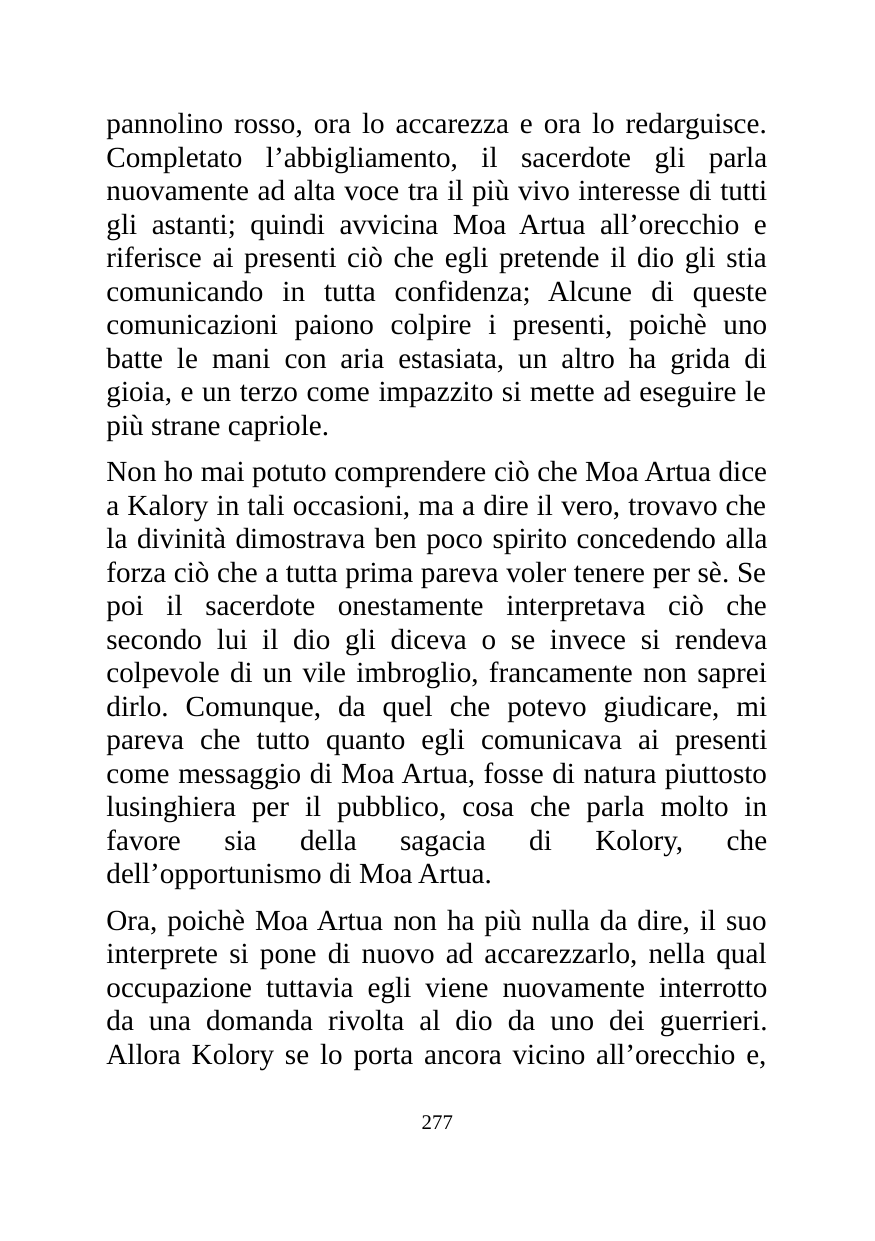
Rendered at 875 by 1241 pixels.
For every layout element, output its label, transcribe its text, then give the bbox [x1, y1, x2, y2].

text Ora, poichè Moa Artua non ha più nulla da dire, il suo interprete si pone di nuovo ad accarezzarlo, nella qual occupazione tuttavia egli viene nuovamente interrotto da una domanda rivolta al dio da uno dei guerrieri. Allora Kolory se lo porta ancora vicino all’orecchio e, [106, 903, 768, 1070]
text Non ho mai potuto comprendere ciò che Moa Artua dice a Kalory in tali occasioni, ma a dire il vero, trovavo che la divinità dimostrava ben poco spirito concedendo alla forza ciò che a tutta prima pareva voler tenere per sè. Se poi il sacerdote onestamente interpretava ciò che secondo lui il dio gli diceva o se invece si rendeva colpevole di un vile imbroglio, francamente non saprei dirlo. Comunque, da quel che potevo giudicare, mi pareva che tutto quanto egli comunicava ai presenti come messaggio di Moa Artua, fosse di natura piuttosto lusinghiera per il pubblico, cosa che parla molto in favore sia della sagacia di Kolory, che dell’opportunismo di Moa Artua. [106, 454, 768, 890]
text pannolino rosso, ora lo accarezza e ora lo redarguisce. Completato l’abbigliamento, il sacerdote gli parla nuovamente ad alta voce tra il più vivo interesse di tutti gli astanti; quindi avvicina Moa Artua all’orecchio e riferisce ai presenti ciò che egli pretende il dio gli stia comunicando in tutta confidenza; Alcune di queste comunicazioni paiono colpire i presenti, poichè uno batte le mani con aria estasiata, un altro ha grida di gioia, e un terzo come impazzito si mette ad eseguire le più strane capriole. [106, 106, 768, 442]
